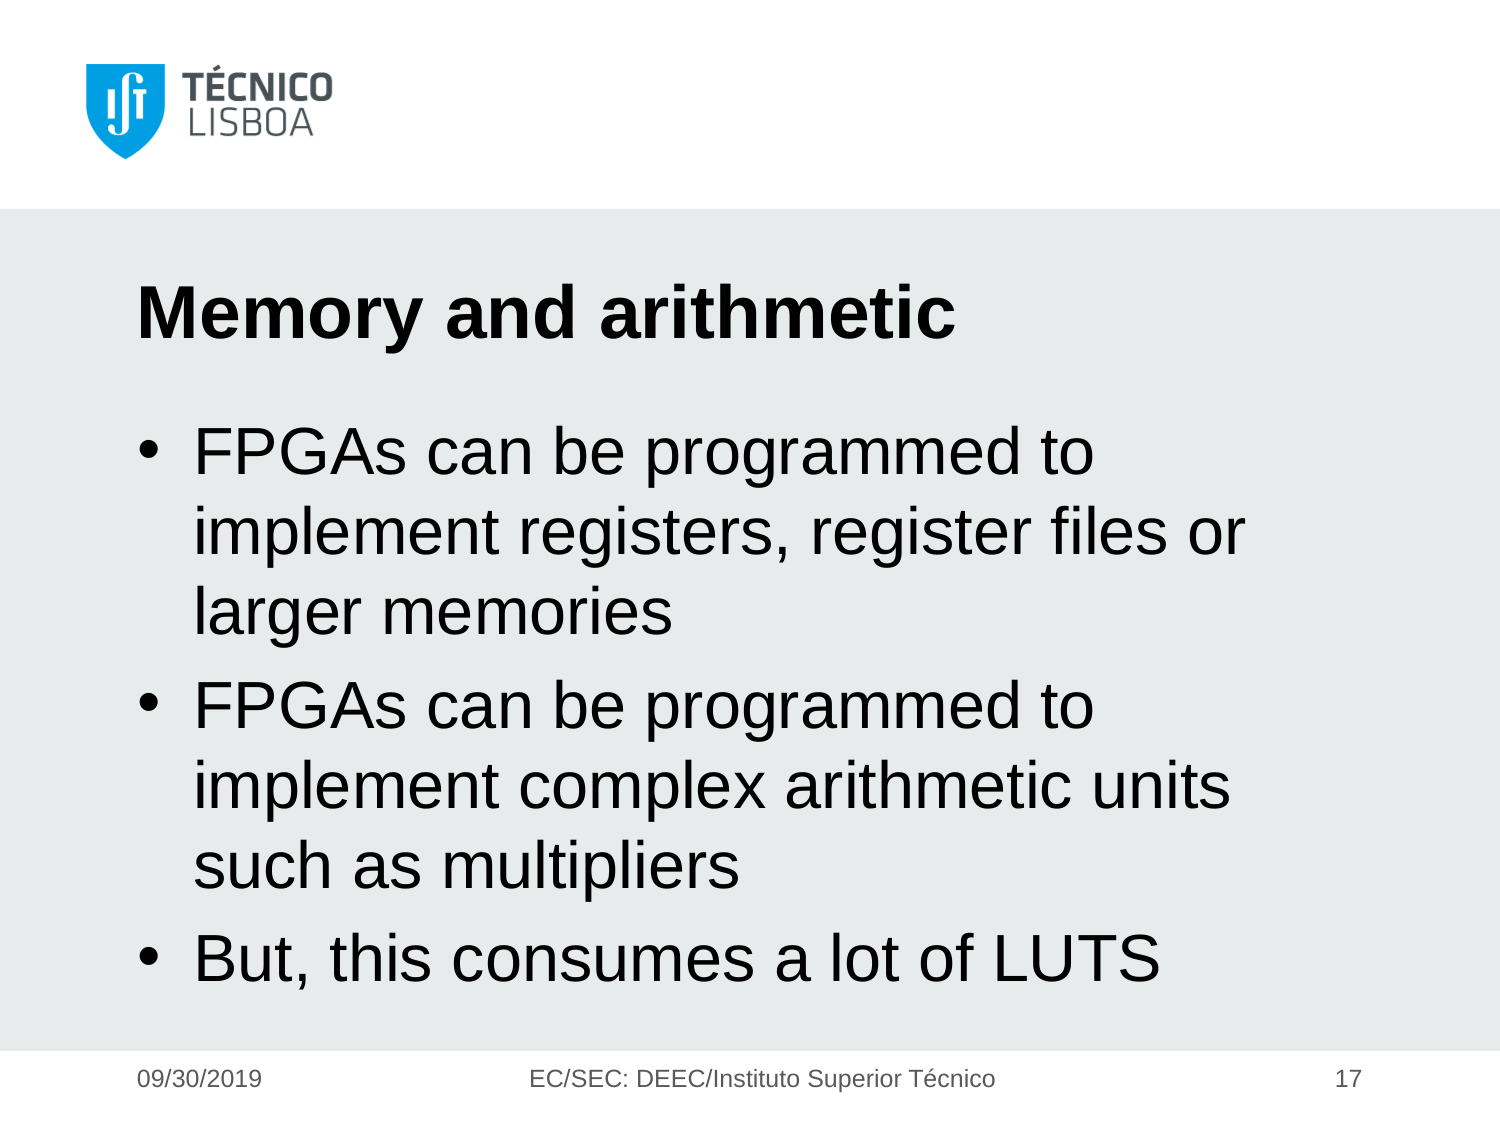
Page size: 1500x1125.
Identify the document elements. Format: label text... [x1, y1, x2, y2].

list FPGAs can be programmed to implement registers, register files or larger memories FPGAs can be programmed to implement complex arithmetic units such as multipliers But, this consumes a lot of LUTS [121, 400, 1378, 1005]
title Memory and arithmetic [121, 237, 1378, 381]
picture [0, 0, 1500, 1125]
slide_number 09/30/2019 [121, 1052, 425, 1103]
slide_number [1077, 1052, 1378, 1103]
footer EC/SEC: DEEC/Instituto Superior Técnico [512, 1052, 1021, 1103]
